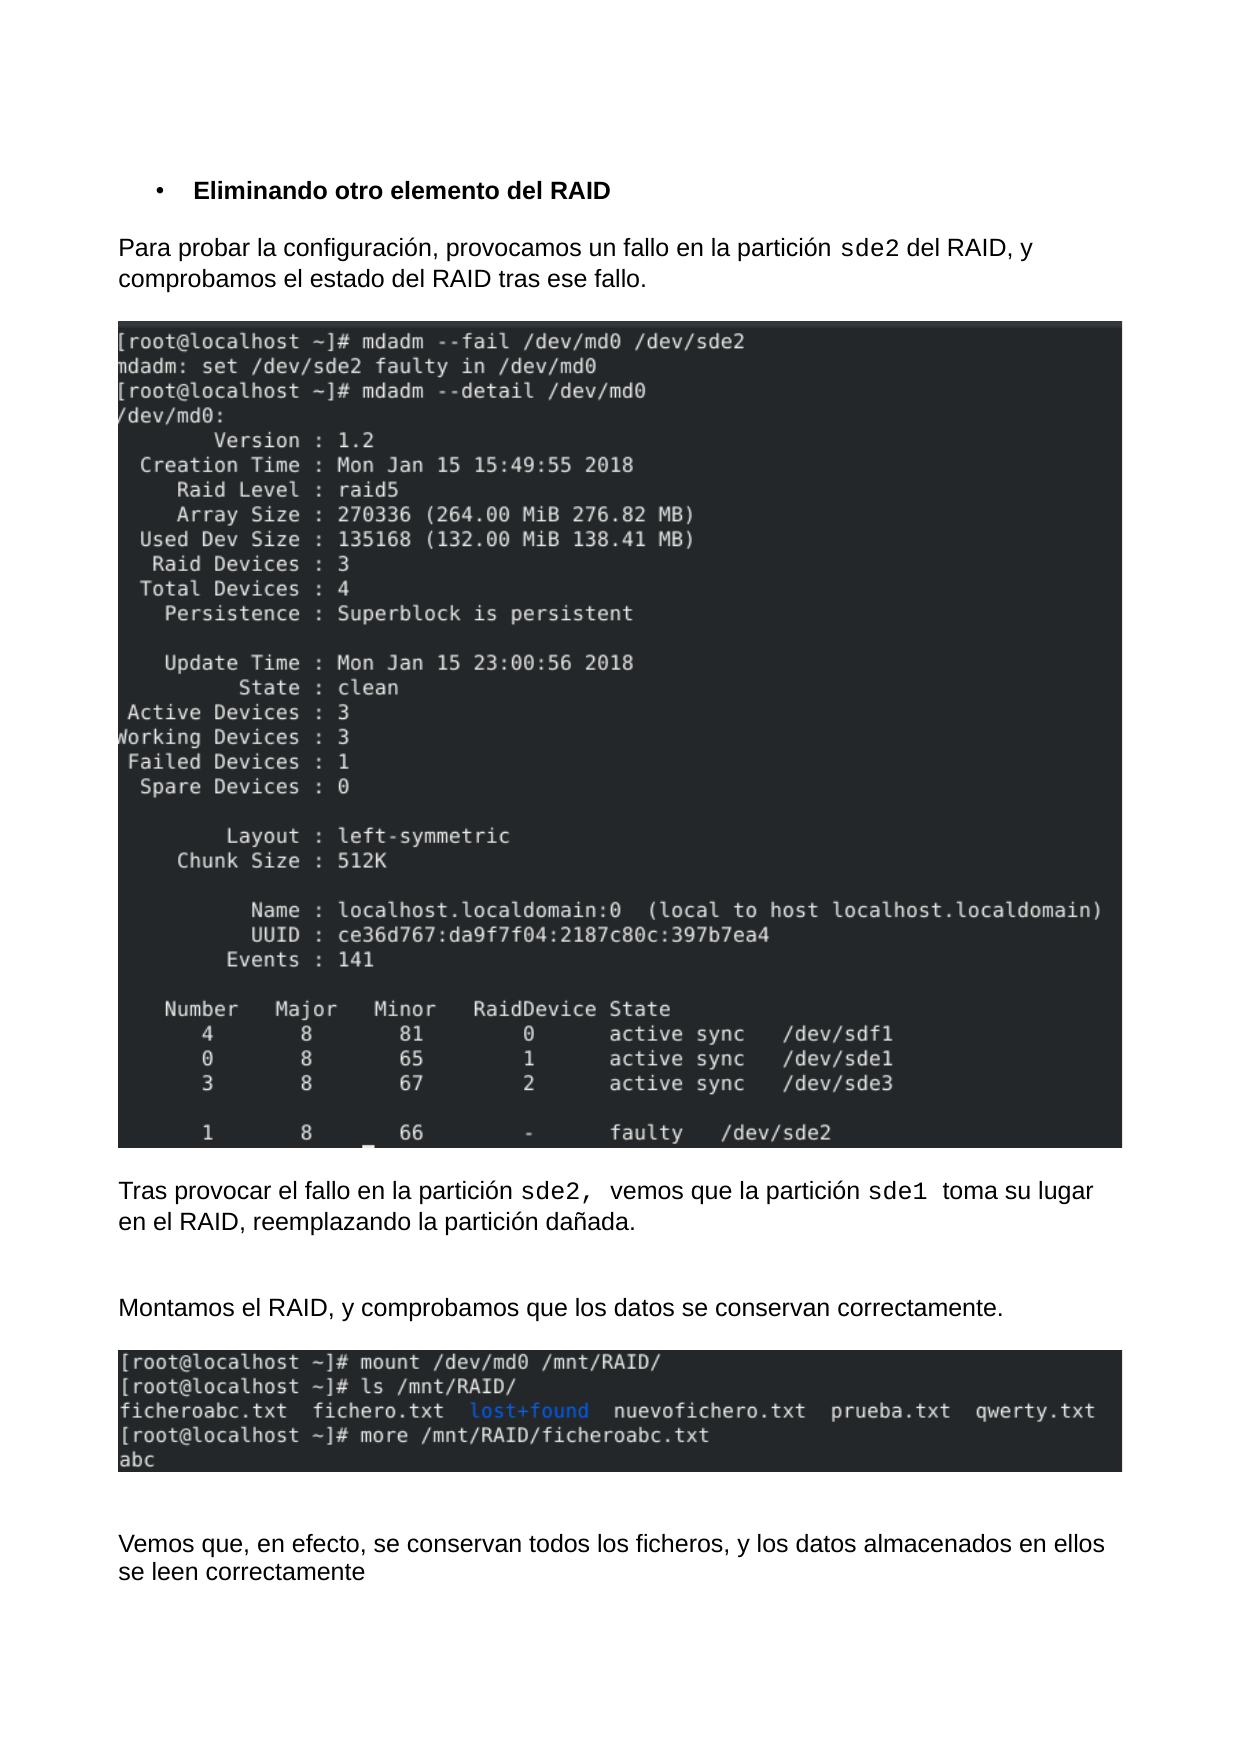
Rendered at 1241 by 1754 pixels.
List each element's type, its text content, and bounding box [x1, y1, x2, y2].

list Eliminando otro elemento del RAID [156, 176, 1122, 204]
picture [118, 321, 1123, 1148]
text Para probar la configuración, provocamos un fallo en la partición sde2 del RAID, y comprobamos el estado del RAID tras ese fallo. [118, 233, 1122, 293]
picture [118, 1350, 1123, 1472]
text Vemos que, en efecto, se conservan todos los ficheros, y los datos almacenados en ellos se leen correctamente [118, 1529, 1122, 1586]
text Montamos el RAID, y comprobamos que los datos se conservan correctamente. [118, 1293, 1122, 1322]
text Tras provocar el fallo en la partición sde2, vemos que la partición sde1 toma su lugar en el RAID, reemplazando la partición dañada. [118, 1176, 1122, 1236]
